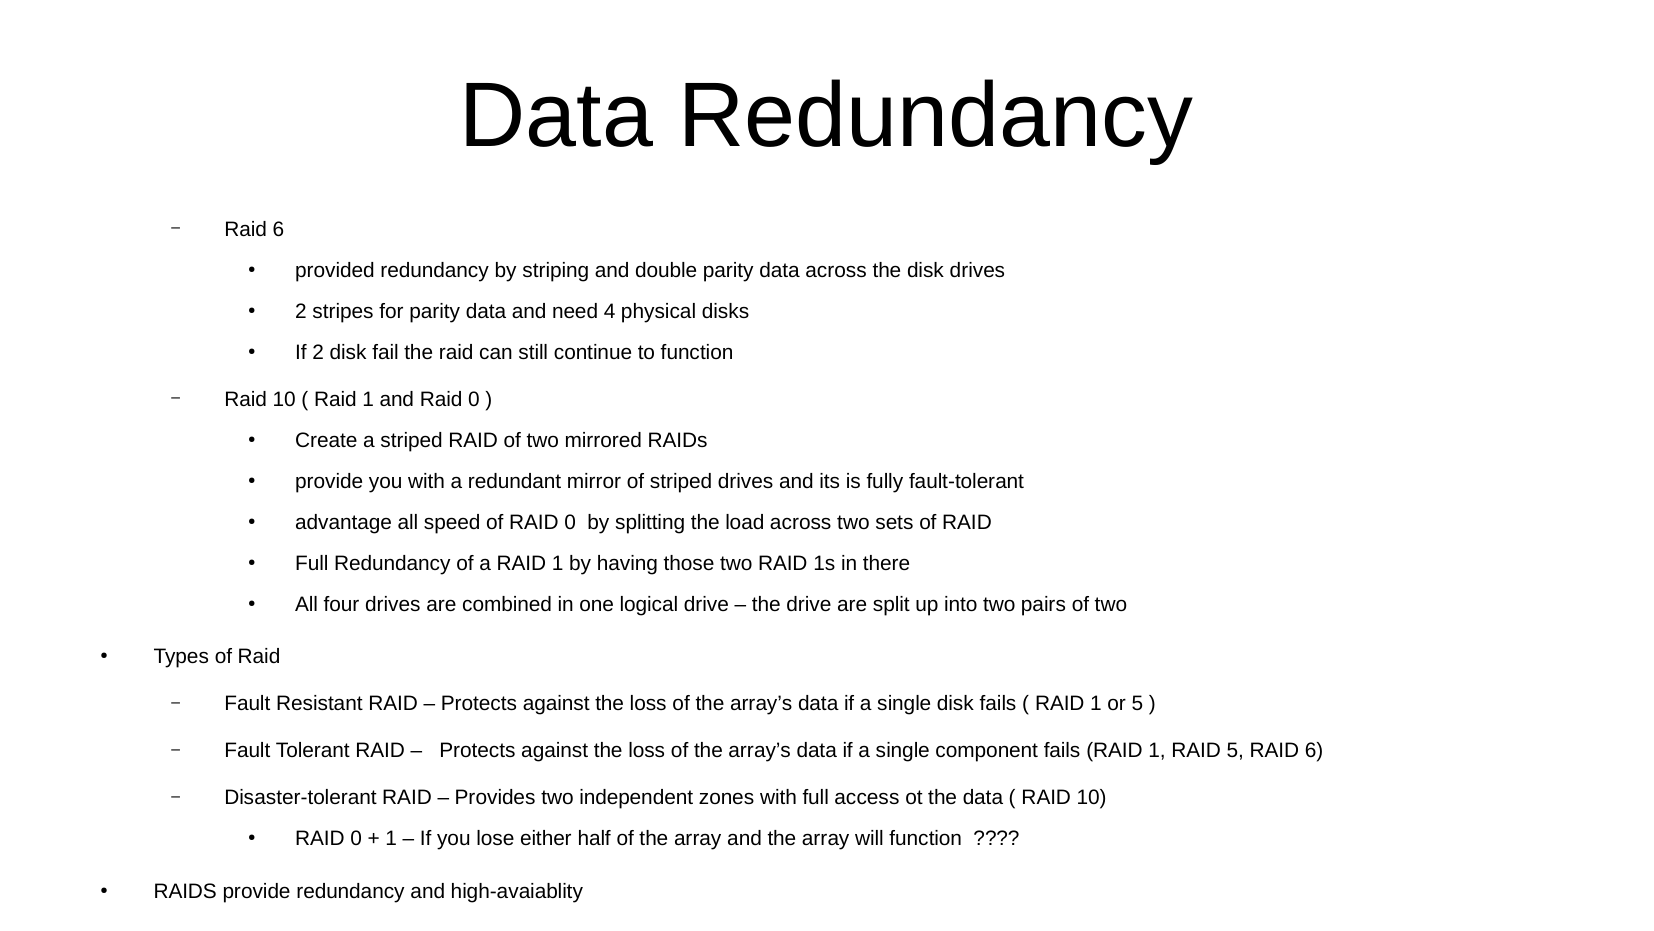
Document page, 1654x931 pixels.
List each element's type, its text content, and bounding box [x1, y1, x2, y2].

list Raid 6 provided redundancy by striping and double parity data across the disk drives 2 stripes for parity data and need 4 physical disks If 2 disk fail the raid can still continue to function Raid 10 ( Raid 1 and Raid 0 ) Create a striped RAID of two mirrored RAIDs provide you with a redundant mirror of striped drives and its is fully fault-tolerant advantage all speed of RAID 0 by splitting the load across two sets of RAID Full Redundancy of a RAID 1 by having those two RAID 1s in there All four drives are combined in one logical drive – the drive are split up into two pairs of two Types of Raid Fault Resistant RAID – Protects against the loss of the array’s data if a single disk fails ( RAID 1 or 5 ) Fault Tolerant RAID – Protects against the loss of the array’s data if a single component fails (RAID 1, RAID 5, RAID 6) Disaster-tolerant RAID – Provides two independent zones with full access ot the data ( RAID 10) RAID 0 + 1 – If you lose either half of the array and the array will function ???? RAIDS provide redundancy and high-avaiablity [82, 217, 1621, 916]
title Data Redundancy [82, 37, 1571, 193]
